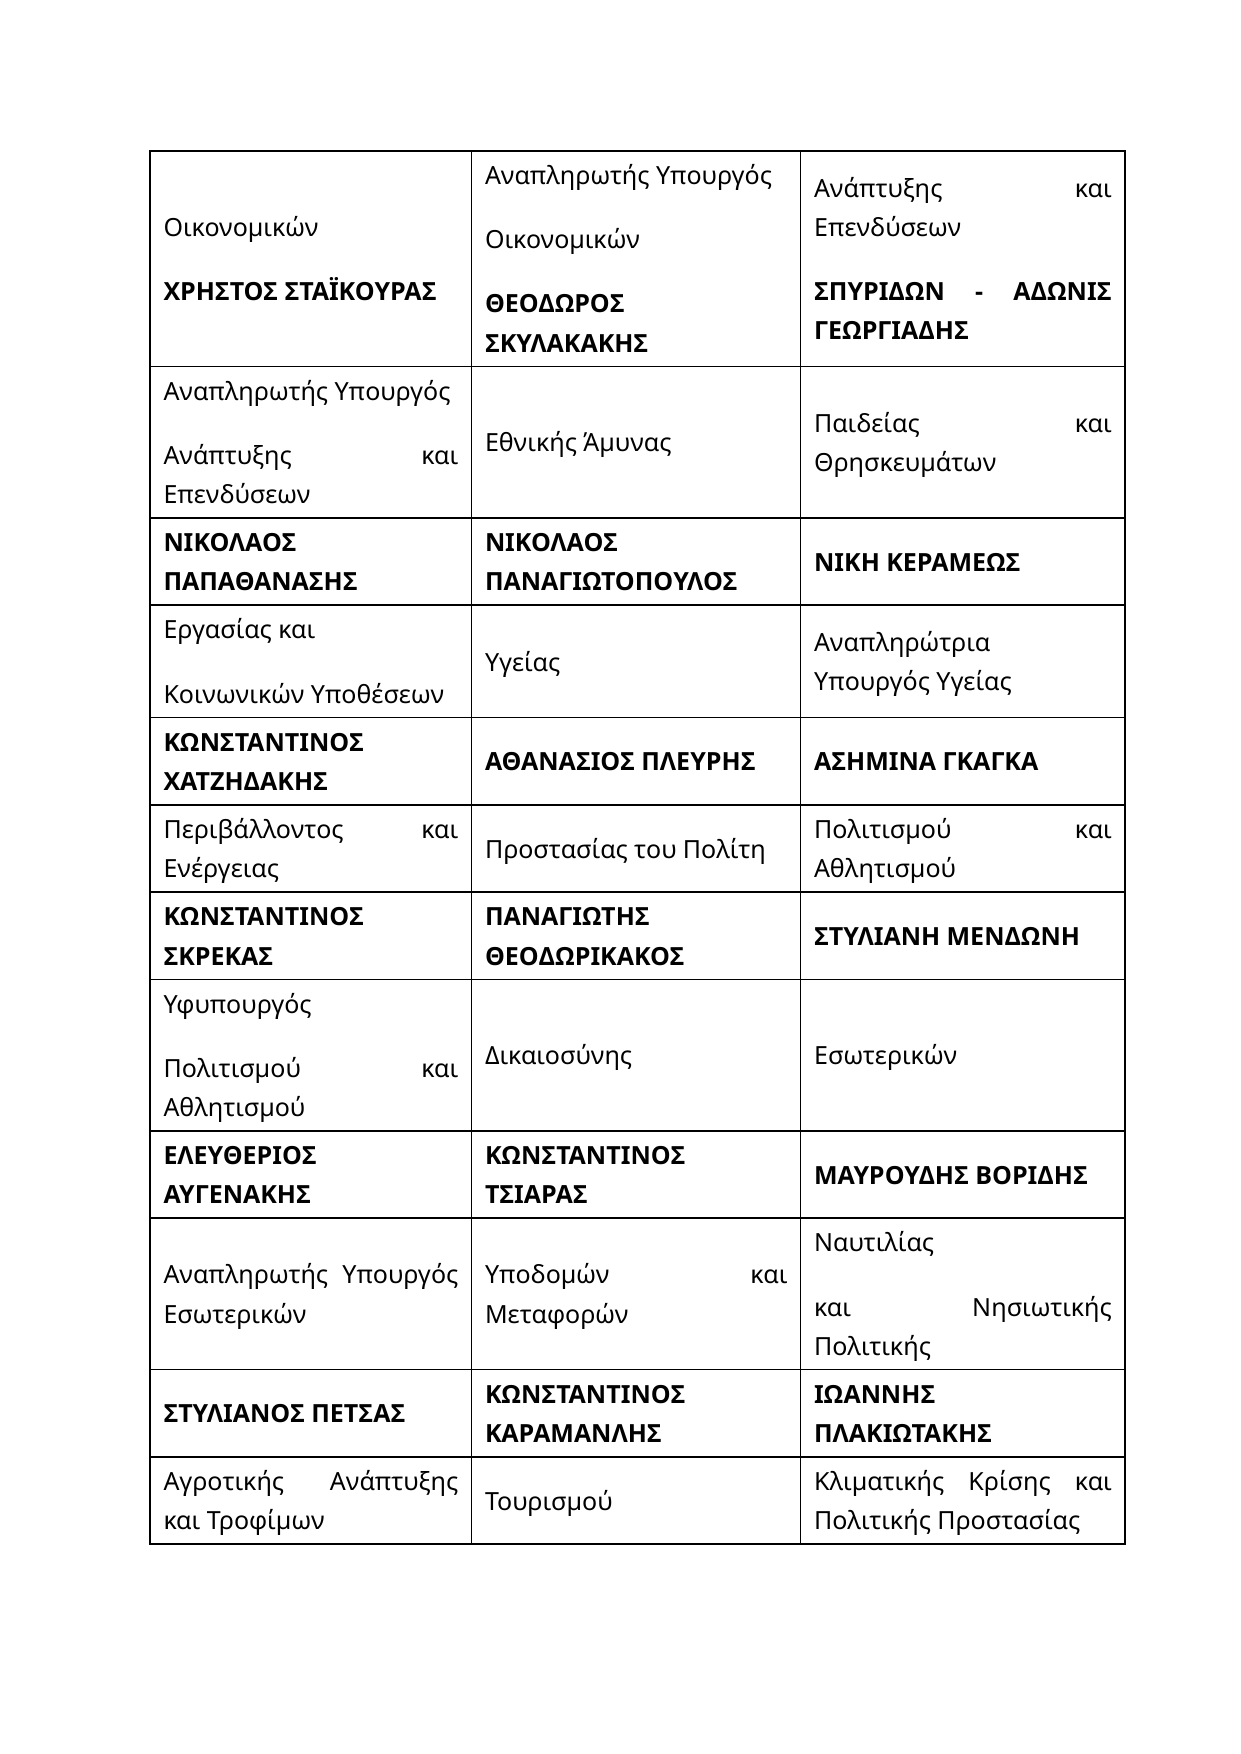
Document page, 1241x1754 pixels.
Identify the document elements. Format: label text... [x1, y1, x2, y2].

table_cell Εσωτερικών [801, 980, 1124, 1130]
table_cell Δικαιοσύνης [472, 980, 800, 1130]
table_cell Πολιτισμού και Αθλητισμού [801, 806, 1124, 891]
table_cell Εργασίας και Κοινωνικών Υποθέσεων [151, 606, 471, 717]
table_cell Υφυπουργός Πολιτισμού και Αθλητισμού [151, 980, 471, 1130]
table_cell ΚΩΝΣΤΑΝΤΙΝΟΣ ΧΑΤΖΗΔΑΚΗΣ [151, 718, 471, 804]
table_cell ΕΛΕΥΘΕΡΙΟΣ ΑΥΓΕΝΑΚΗΣ [151, 1132, 471, 1217]
table_cell ΚΩΝΣΤΑΝΤΙΝΟΣ ΚΑΡΑΜΑΝΛΗΣ [472, 1370, 800, 1456]
table_cell ΠΑΝΑΓΙΩΤΗΣ ΘΕOΔΩΡΙΚΑΚΟΣ [472, 893, 800, 978]
table_cell Υγείας [472, 606, 800, 717]
table_cell ΚΩΝΣΤΑΝΤΙΝΟΣ ΤΣΙΑΡΑΣ [472, 1132, 800, 1217]
table_cell Παιδείας και Θρησκευμάτων [801, 367, 1124, 517]
table_cell ΝΙΚΗ ΚΕΡΑΜΕΩΣ [801, 519, 1124, 604]
table_cell Ναυτιλίας και Νησιωτικής Πολιτικής [801, 1219, 1124, 1369]
table_cell ΝΙΚΟΛΑΟΣ ΠΑΠΑΘΑΝΑΣΗΣ [151, 519, 471, 604]
table_cell ΚΩΝΣΤΑΝΤΙΝΟΣ ΣΚΡΕΚΑΣ [151, 893, 471, 978]
table_cell Προστασίας του Πολίτη [472, 806, 800, 891]
table_header Οικονομικών ΧΡΗΣΤΟΣ ΣΤΑΪΚΟΥΡΑΣ [151, 152, 471, 366]
table_cell ΑΣΗΜΙΝΑ ΓΚΑΓΚΑ [801, 718, 1124, 804]
table_cell Αναπληρωτής Υπουργός Εσωτερικών [151, 1219, 471, 1369]
table_cell Τουρισμού [472, 1458, 800, 1543]
table_header Αναπληρωτής Υπουργός Οικονομικών ΘΕΟΔΩΡΟΣ ΣΚΥΛΑΚΑΚΗΣ [472, 152, 800, 366]
table_header Ανάπτυξης και Επενδύσεων ΣΠΥΡΙΔΩΝ - ΑΔΩΝΙΣ ΓΕΩΡΓΙΑΔΗΣ [801, 152, 1124, 366]
table_cell Αγροτικής Ανάπτυξης και Τροφίμων [151, 1458, 471, 1543]
table_cell ΣΤΥΛΙΑΝΟΣ ΠΕΤΣΑΣ [151, 1370, 471, 1456]
table_cell ΝΙΚΟΛΑΟΣ ΠΑΝΑΓΙΩΤΟΠΟΥΛΟΣ [472, 519, 800, 604]
table_cell ΜΑΥΡΟΥΔΗΣ ΒΟΡΙΔΗΣ [801, 1132, 1124, 1217]
table_cell Εθνικής Άμυνας [472, 367, 800, 517]
table_cell Κλιματικής Κρίσης και Πολιτικής Προστασίας [801, 1458, 1124, 1543]
table_cell Αναπληρώτρια Υπουργός Υγείας [801, 606, 1124, 717]
table_cell ΑΘΑΝΑΣΙΟΣ ΠΛΕΥΡΗΣ [472, 718, 800, 804]
table_cell Υποδομών και Μεταφορών [472, 1219, 800, 1369]
table_cell Αναπληρωτής Υπουργός Ανάπτυξης και Επενδύσεων [151, 367, 471, 517]
table_cell Περιβάλλοντος και Ενέργειας [151, 806, 471, 891]
table_cell ΣΤΥΛΙΑΝΗ ΜΕΝΔΩΝΗ [801, 893, 1124, 978]
table_cell ΙΩΑΝΝΗΣ ΠΛΑΚΙΩΤΑΚΗΣ [801, 1370, 1124, 1456]
